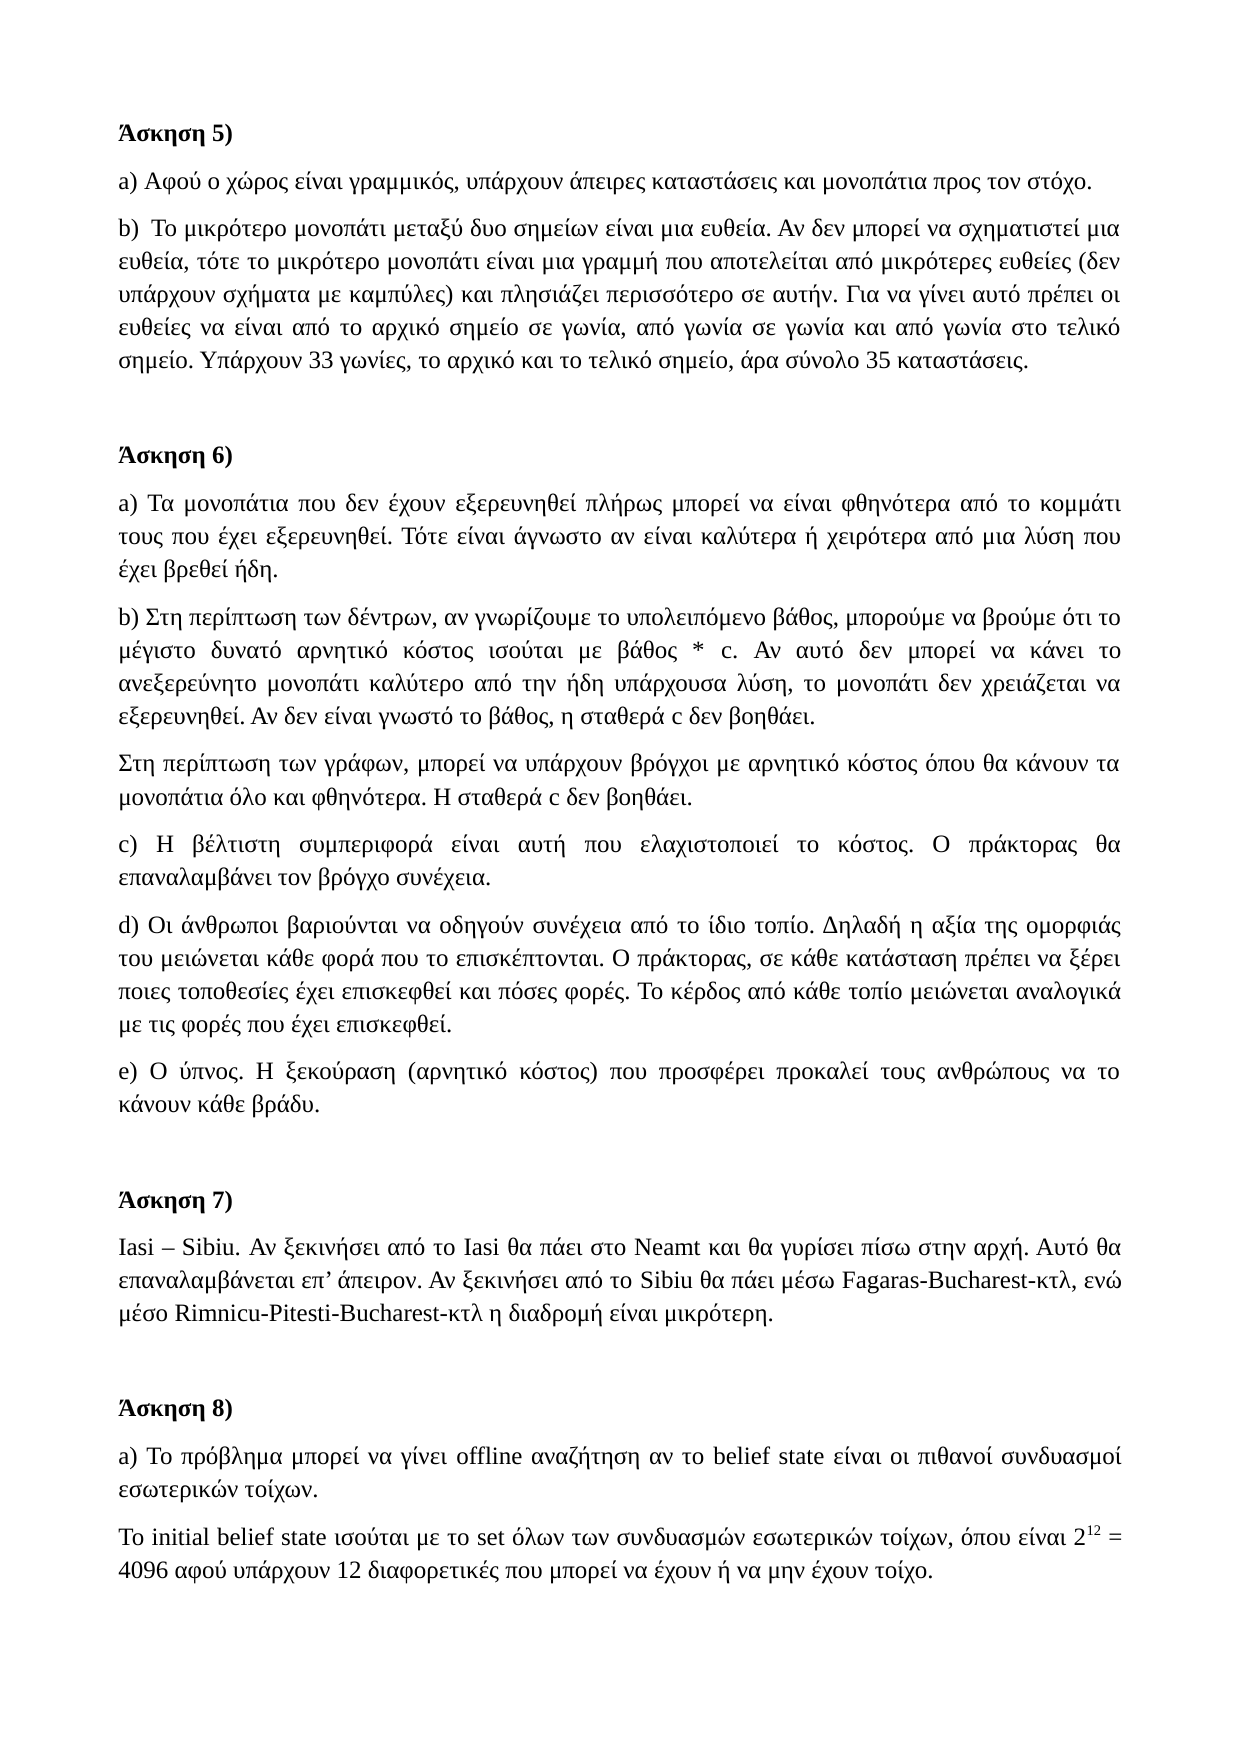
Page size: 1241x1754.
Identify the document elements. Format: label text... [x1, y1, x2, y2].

text Άσκηση 8) [118, 1393, 1122, 1422]
text a) Αφού ο χώρος είναι γραμμικός, υπάρχουν άπειρες καταστάσεις και μονοπάτια προς τον στόχο. [118, 166, 1122, 194]
text Το initial belief state ισούται με το set όλων των συνδυασμών εσωτερικών τοίχων, όπου είναι 212 = 4096 αφού υπάρχουν 12 διαφορετικές που μπορεί να έχουν ή να μην έχουν τοίχο. [118, 1522, 1122, 1583]
text a) Το πρόβλημα μπορεί να γίνει offline αναζήτηση αν το belief state είναι οι πιθανοί συνδυασμοί εσωτερικών τοίχων. [118, 1441, 1122, 1503]
text Άσκηση 6) [118, 441, 1122, 469]
text d) Οι άνθρωποι βαριούνται να οδηγούν συνέχεια από το ίδιο τοπίο. Δηλαδή η αξία της ομορφιάς του μειώνεται κάθε φορά που το επισκέπτονται. Ο πράκτορας, σε κάθε κατάσταση πρέπει να ξέρει ποιες τοποθεσίες έχει επισκεφθεί και πόσες φορές. Το κέρδος από κάθε τοπίο μειώνεται αναλογικά με τις φορές που έχει επισκεφθεί. [118, 910, 1122, 1038]
text Iasi – Sibiu. Αν ξεκινήσει από το Iasi θα πάει στο Neamt και θα γυρίσει πίσω στην αρχή. Αυτό θα επαναλαμβάνεται επ’ άπειρον. Αν ξεκινήσει από το Sibiu θα πάει μέσω Fagaras-Bucharest-κτλ, ενώ μέσο Rimnicu-Pitesti-Bucharest-κτλ η διαδρομή είναι μικρότερη. [118, 1232, 1122, 1327]
text e) Ο ύπνος. Η ξεκούραση (αρνητικό κόστος) που προσφέρει προκαλεί τους ανθρώπους να το κάνουν κάθε βράδυ. [118, 1056, 1122, 1118]
text Στη περίπτωση των γράφων, μπορεί να υπάρχουν βρόγχοι με αρνητικό κόστος όπου θα κάνουν τα μονοπάτια όλο και φθηνότερα. Η σταθερά c δεν βοηθάει. [118, 748, 1122, 810]
text b) Το μικρότερο μονοπάτι μεταξύ δυο σημείων είναι μια ευθεία. Αν δεν μπορεί να σχηματιστεί μια ευθεία, τότε το μικρότερο μονοπάτι είναι μια γραμμή που αποτελείται από μικρότερες ευθείες (δεν υπάρχουν σχήματα με καμπύλες) και πλησιάζει περισσότερο σε αυτήν. Για να γίνει αυτό πρέπει οι ευθείες να είναι από το αρχικό σημείο σε γωνία, από γωνία σε γωνία και από γωνία στο τελικό σημείο. Υπάρχουν 33 γωνίες, το αρχικό και το τελικό σημείο, άρα σύνολο 35 καταστάσεις. [118, 213, 1122, 374]
text c) Η βέλτιστη συμπεριφορά είναι αυτή που ελαχιστοποιεί το κόστος. Ο πράκτορας θα επαναλαμβάνει τον βρόγχο συνέχεια. [118, 829, 1122, 891]
text Άσκηση 7) [118, 1185, 1122, 1213]
text a) Τα μονοπάτια που δεν έχουν εξερευνηθεί πλήρως μπορεί να είναι φθηνότερα από το κομμάτι τους που έχει εξερευνηθεί. Τότε είναι άγνωστο αν είναι καλύτερα ή χειρότερα από μια λύση που έχει βρεθεί ήδη. [118, 488, 1122, 583]
text Άσκηση 5) [118, 118, 1122, 147]
text b) Στη περίπτωση των δέντρων, αν γνωρίζουμε το υπολειπόμενο βάθος, μπορούμε να βρούμε ότι το μέγιστο δυνατό αρνητικό κόστος ισούται με βάθος * c. Αν αυτό δεν μπορεί να κάνει το ανεξερεύνητο μονοπάτι καλύτερο από την ήδη υπάρχουσα λύση, το μονοπάτι δεν χρειάζεται να εξερευνηθεί. Αν δεν είναι γνωστό το βάθος, η σταθερά c δεν βοηθάει. [118, 602, 1122, 730]
